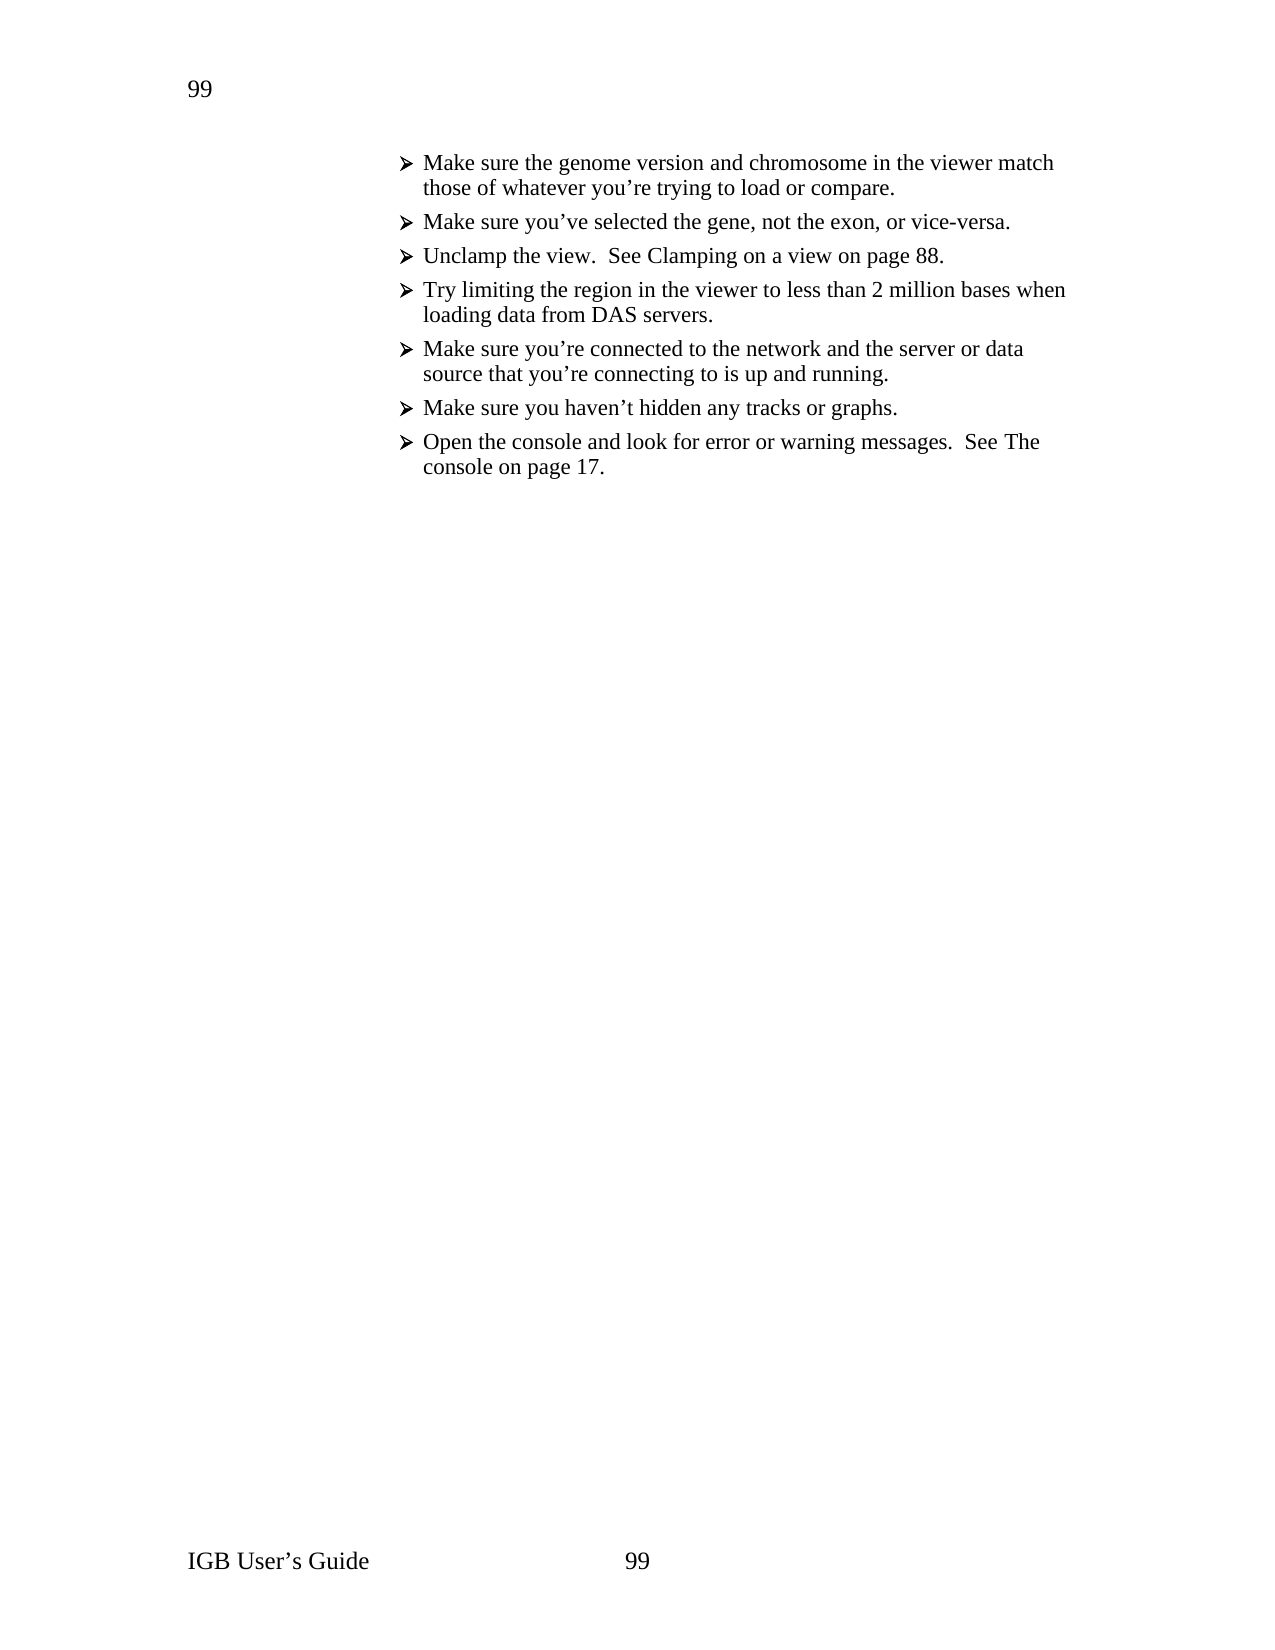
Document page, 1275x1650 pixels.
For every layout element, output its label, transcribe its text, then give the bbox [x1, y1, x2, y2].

list Try limiting the region in the viewer to less than 2 million bases when loading data from DAS servers. [399, 277, 1087, 327]
list Unclamp the view. See Clamping on a view on page 84. [399, 243, 1087, 268]
list Make sure the genome version and chromosome in the viewer match those of whatever you’re trying to load or compare. [399, 150, 1087, 201]
list Make sure you’re connected to the network and the server or data source that you’re connecting to is up and running. [399, 336, 1087, 387]
list Make sure you haven’t hidden any tracks or graphs. [399, 395, 1087, 420]
list Open the console and look for error or warning messages. See The console on page 16. [399, 429, 1087, 479]
list Make sure you’ve selected the gene, not the exon, or vice-versa. [399, 209, 1087, 234]
